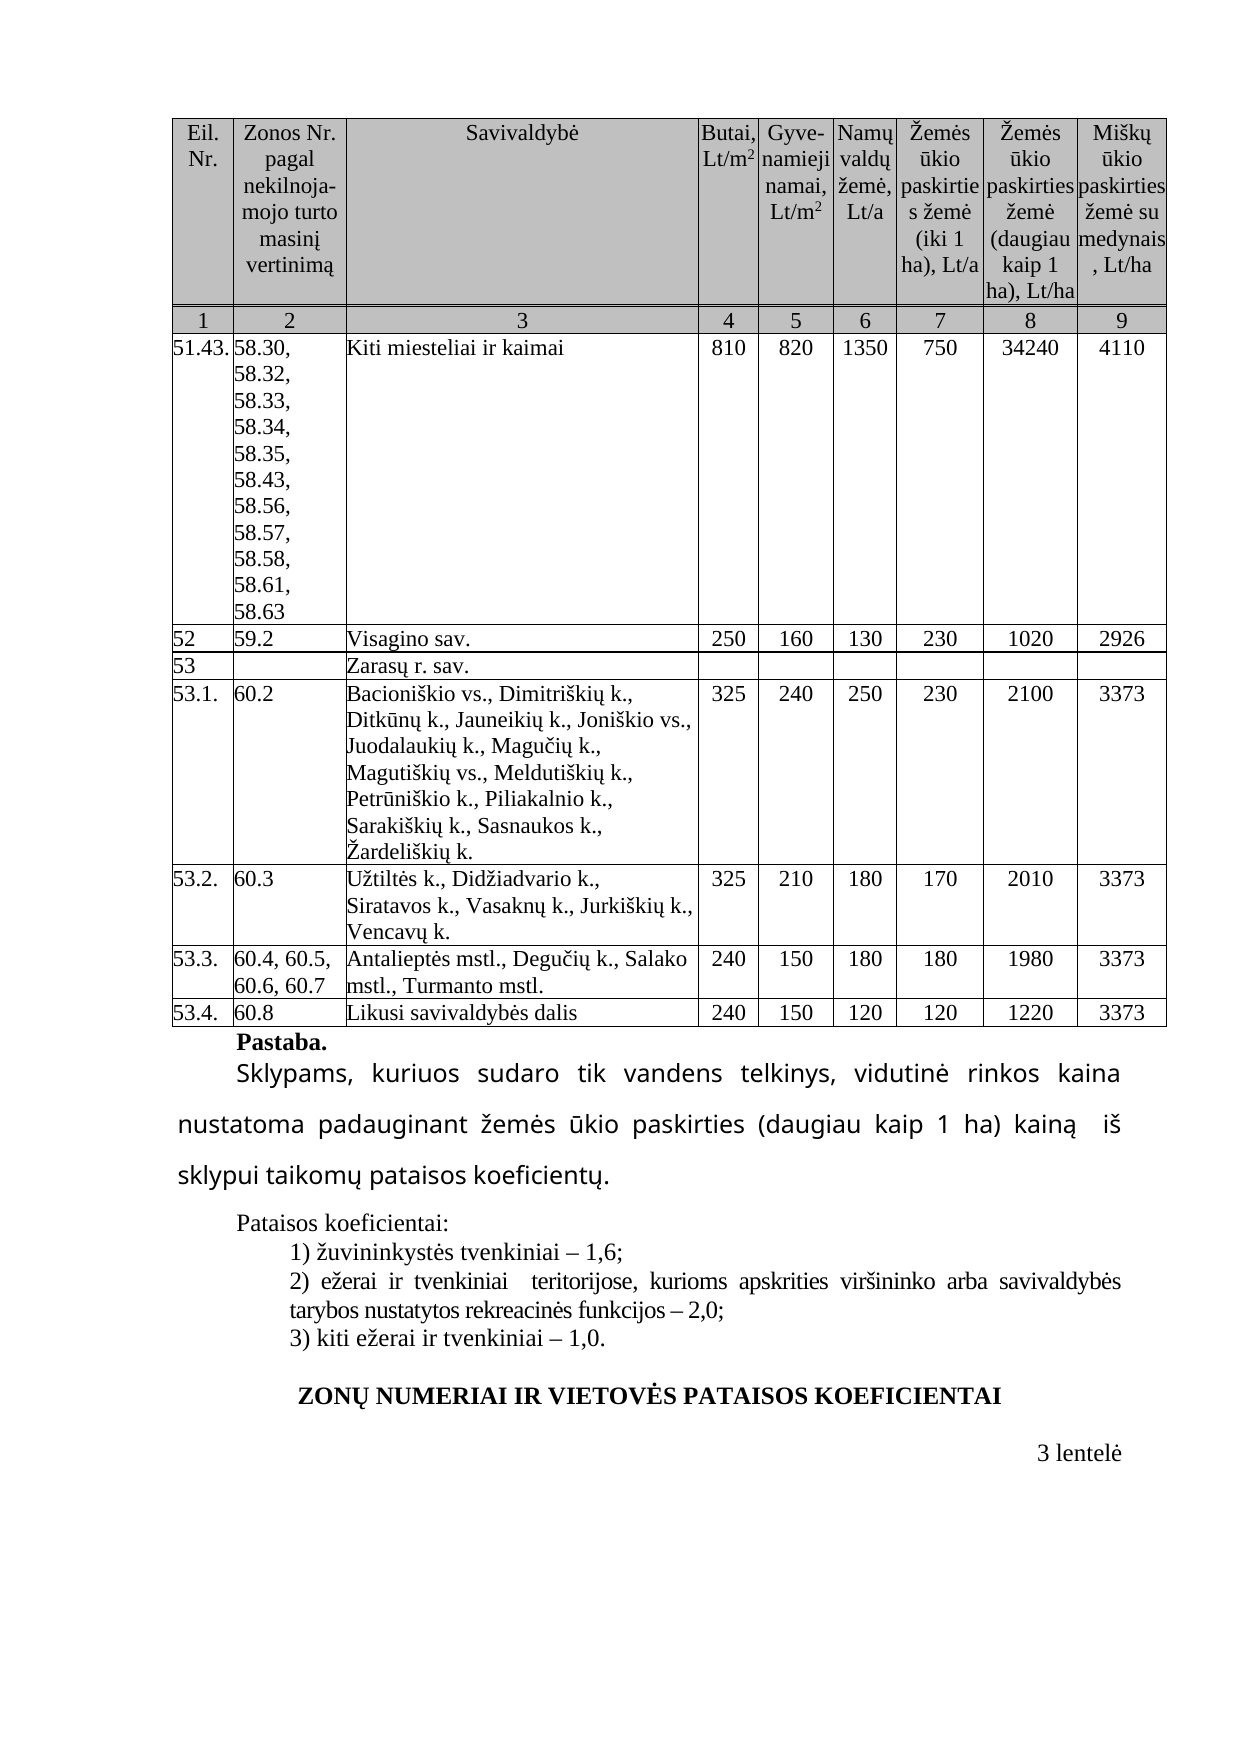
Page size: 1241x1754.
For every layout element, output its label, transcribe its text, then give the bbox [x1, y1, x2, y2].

table_cell 4110 [1078, 334, 1166, 624]
table_cell [984, 653, 1077, 679]
table_cell 130 [834, 625, 896, 651]
table_cell 2926 [1078, 625, 1166, 651]
table_cell 150 [759, 946, 833, 998]
table_cell 1020 [984, 625, 1077, 651]
table_cell Užtiltės k., Didžiadvario k., Siratavos k., Vasaknų k., Jurkiškių k., Vencavų k. [347, 865, 698, 944]
table_cell 3373 [1078, 999, 1166, 1026]
table_cell 8 [984, 307, 1077, 333]
table_cell 180 [897, 946, 983, 998]
table_header Eil. Nr. [173, 119, 233, 304]
table_cell 240 [759, 680, 833, 864]
table_cell [759, 653, 833, 679]
table_header Žemės ūkio paskirties žemė (iki 1 ha), Lt/a [897, 119, 983, 304]
table_cell 60.2 [234, 680, 346, 864]
table_cell 3373 [1078, 946, 1166, 998]
table_header Zonos Nr. pagal nekilnoja-mojo turto masinį vertinimą [234, 119, 346, 304]
table_cell 1220 [984, 999, 1077, 1026]
table_cell 325 [699, 680, 758, 864]
table_cell 2 [234, 307, 346, 333]
table_header Savivaldybė [347, 119, 698, 304]
table_cell 52 [173, 625, 233, 651]
table_cell [234, 653, 346, 679]
text ZONŲ NUMERIAI IR VIETOVĖS PATAISOS KOEFICIENTAI [177, 1381, 1122, 1410]
table_cell 60.8 [234, 999, 346, 1026]
table_cell 160 [759, 625, 833, 651]
text Sklypams, kuriuos sudaro tik vandens telkinys, vidutinė rinkos kaina nustatoma padauginant žemės ūkio paskirties (daugiau kaip 1 ha) kainą iš sklypui taikomų pataisos koeficientų. [177, 1055, 1122, 1192]
table_cell 230 [897, 680, 983, 864]
table_cell 59.2 [234, 625, 346, 651]
table_cell 53.3. [173, 946, 233, 998]
table_cell Kiti miesteliai ir kaimai [347, 334, 698, 624]
table_cell 53.4. [173, 999, 233, 1026]
table_cell 5 [759, 307, 833, 333]
table_cell 150 [759, 999, 833, 1026]
text Pastaba. [177, 1027, 1122, 1055]
table_cell 4 [699, 307, 758, 333]
table_cell 6 [834, 307, 896, 333]
table_cell 53.2. [173, 865, 233, 944]
table_cell 53.1. [173, 680, 233, 864]
table_header Gyve-namieji namai, Lt/m2 [759, 119, 833, 304]
table_cell Visagino sav. [347, 625, 698, 651]
table_cell 325 [699, 865, 758, 944]
table_cell 170 [897, 865, 983, 944]
text 3) kiti ežerai ir tvenkiniai – 1,0. [289, 1323, 1122, 1352]
table_cell 810 [699, 334, 758, 624]
table_cell 250 [699, 625, 758, 651]
table_cell 2010 [984, 865, 1077, 944]
table_cell 1 [173, 307, 233, 333]
table_cell 210 [759, 865, 833, 944]
table_cell 820 [759, 334, 833, 624]
text 2) ežerai ir tvenkiniai teritorijose, kurioms apskrities viršininko arba savivaldybės tarybos nustatytos rekreacinės funkcijos – 2,0; [289, 1266, 1122, 1323]
table_cell 58.30, 58.32, 58.33, 58.34, 58.35, 58.43, 58.56, 58.57, 58.58, 58.61, 58.63 [234, 334, 346, 624]
table_cell [1078, 653, 1166, 679]
table_cell 750 [897, 334, 983, 624]
table_cell 34240 [984, 334, 1077, 624]
table_cell Bacioniškio vs., Dimitriškių k., Ditkūnų k., Jauneikių k., Joniškio vs., Juodalaukių k., Magučių k., Magutiškių vs., Meldutiškių k., Petrūniškio k., Piliakalnio k., Sarakiškių k., Sasnaukos k., Žardeliškių k. [347, 680, 698, 864]
table_cell 120 [834, 999, 896, 1026]
table_cell 1350 [834, 334, 896, 624]
table_cell Likusi savivaldybės dalis [347, 999, 698, 1026]
table_cell 51.43. [173, 334, 233, 624]
table_cell 3373 [1078, 680, 1166, 864]
table_cell 120 [897, 999, 983, 1026]
table_cell 1980 [984, 946, 1077, 998]
table_header Miškų ūkio paskirties žemė su medynais, Lt/ha [1078, 119, 1166, 304]
table_cell [897, 653, 983, 679]
table_cell 60.3 [234, 865, 346, 944]
table_cell 2100 [984, 680, 1077, 864]
table_cell 250 [834, 680, 896, 864]
table_cell 3 [347, 307, 698, 333]
table_cell 3373 [1078, 865, 1166, 944]
table_header Žemės ūkio paskirties žemė (daugiau kaip 1 ha), Lt/ha [984, 119, 1077, 304]
table_cell 9 [1078, 307, 1166, 333]
table_cell [834, 653, 896, 679]
table_header Namų valdų žemė, Lt/a [834, 119, 896, 304]
table_cell 53 [173, 653, 233, 679]
table_cell 230 [897, 625, 983, 651]
table_cell 7 [897, 307, 983, 333]
table_header Butai, Lt/m2 [699, 119, 758, 304]
text Pataisos koeficientai: [177, 1208, 1122, 1237]
text 1) žuvininkystės tvenkiniai – 1,6; [289, 1237, 1122, 1266]
table_cell 180 [834, 946, 896, 998]
table_cell 180 [834, 865, 896, 944]
text 3 lentelė [177, 1438, 1122, 1467]
table_cell [699, 653, 758, 679]
table_cell 60.4, 60.5, 60.6, 60.7 [234, 946, 346, 998]
table_cell Zarasų r. sav. [347, 653, 698, 679]
table_cell 240 [699, 999, 758, 1026]
table_cell 240 [699, 946, 758, 998]
table_cell Antalieptės mstl., Degučių k., Salako mstl., Turmanto mstl. [347, 946, 698, 998]
